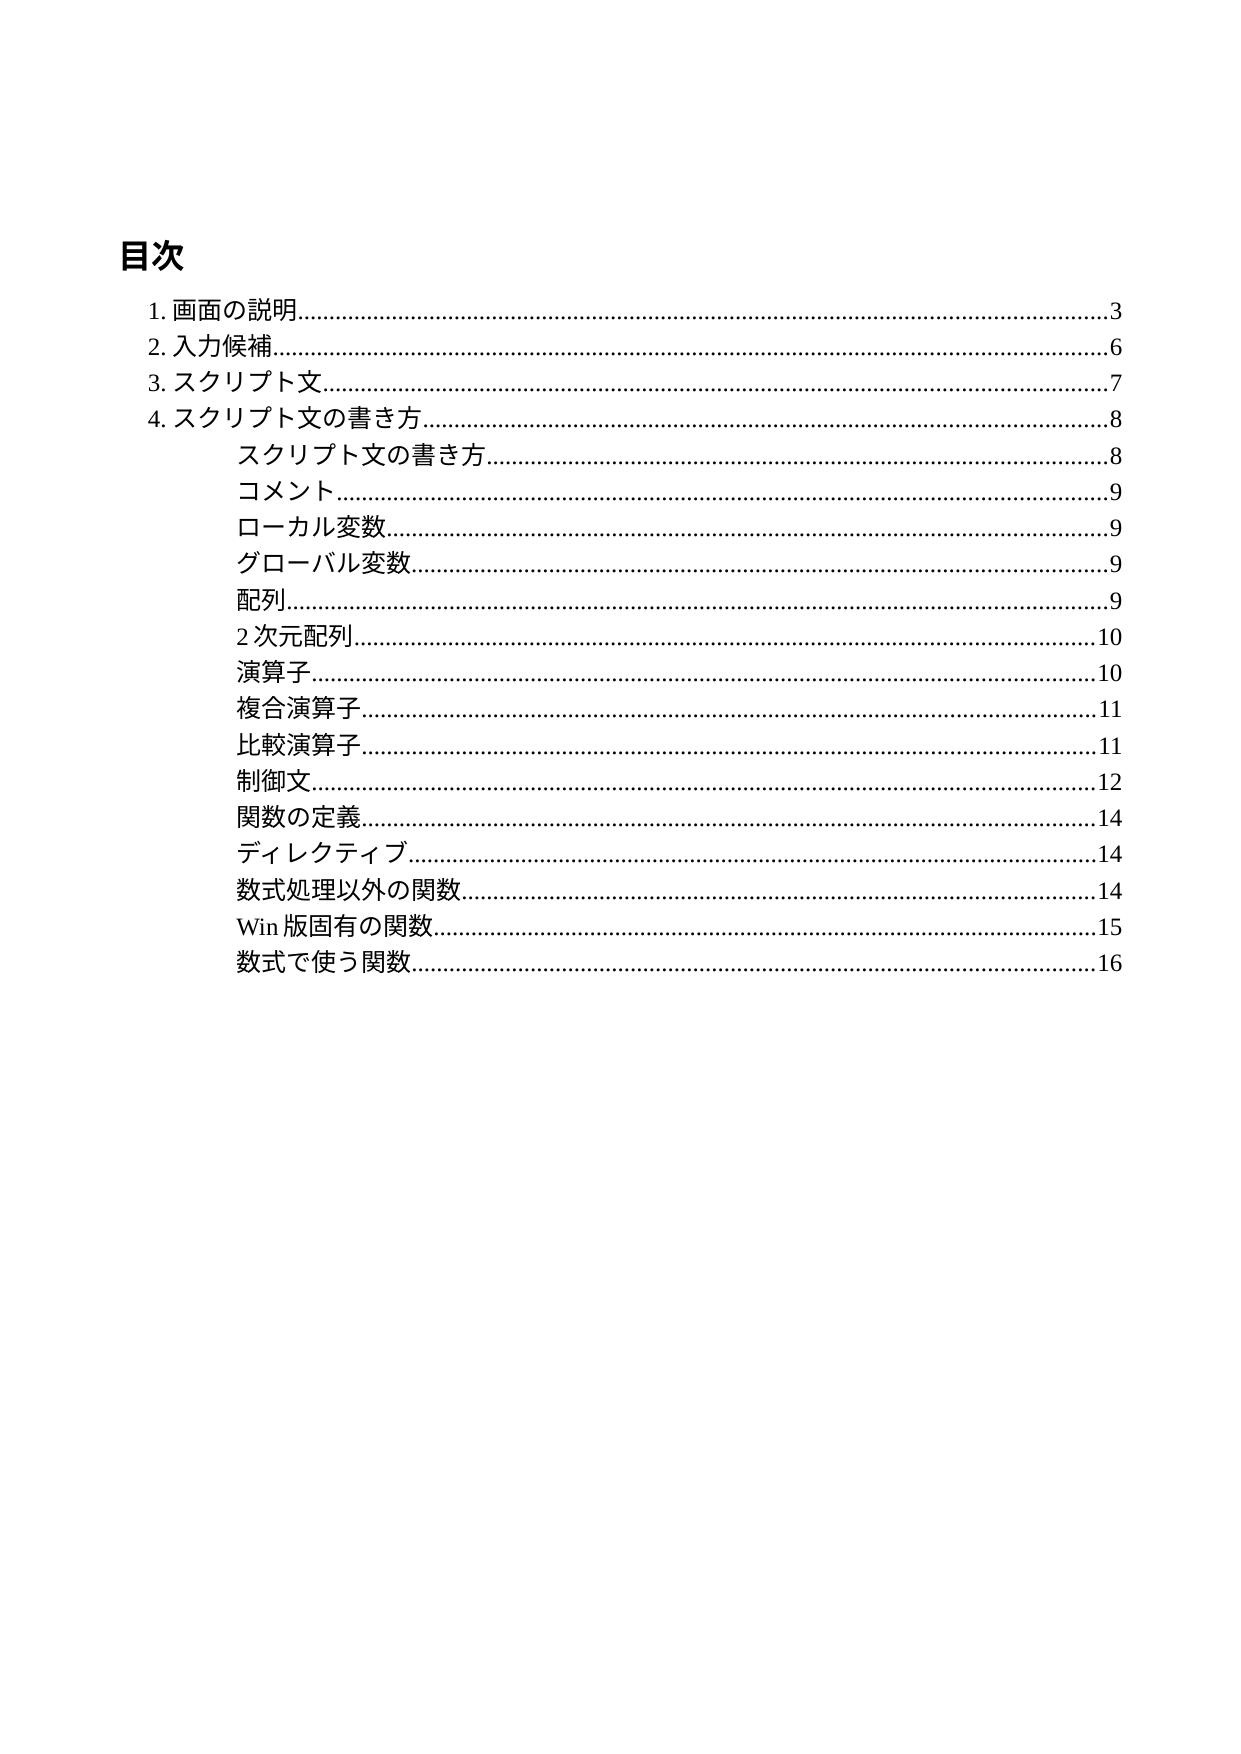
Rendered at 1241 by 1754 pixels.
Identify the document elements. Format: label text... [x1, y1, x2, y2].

text 3. スクリプト文 7 [148, 363, 1122, 399]
text Win版固有の関数 15 [236, 906, 1122, 943]
text ディレクティブ 14 [236, 834, 1122, 870]
text 2次元配列 10 [236, 616, 1122, 653]
text ローカル変数 9 [236, 508, 1122, 544]
text 演算子 10 [236, 653, 1122, 689]
text 複合演算子 11 [236, 689, 1122, 725]
text 1. 画面の説明 3 [148, 290, 1122, 326]
text 4. スクリプト文の書き方 8 [148, 399, 1122, 435]
text 数式で使う関数 16 [236, 943, 1122, 979]
text 配列 9 [236, 580, 1122, 616]
text スクリプト文の書き方 8 [236, 435, 1122, 471]
text 関数の定義 14 [236, 798, 1122, 834]
text 数式処理以外の関数 14 [236, 870, 1122, 906]
subtitle 目次 [118, 229, 1122, 278]
text 比較演算子 11 [236, 725, 1122, 761]
text グローバル変数 9 [236, 544, 1122, 580]
text 制御文 12 [236, 761, 1122, 798]
text コメント 9 [236, 471, 1122, 508]
text 2. 入力候補 6 [148, 326, 1122, 363]
